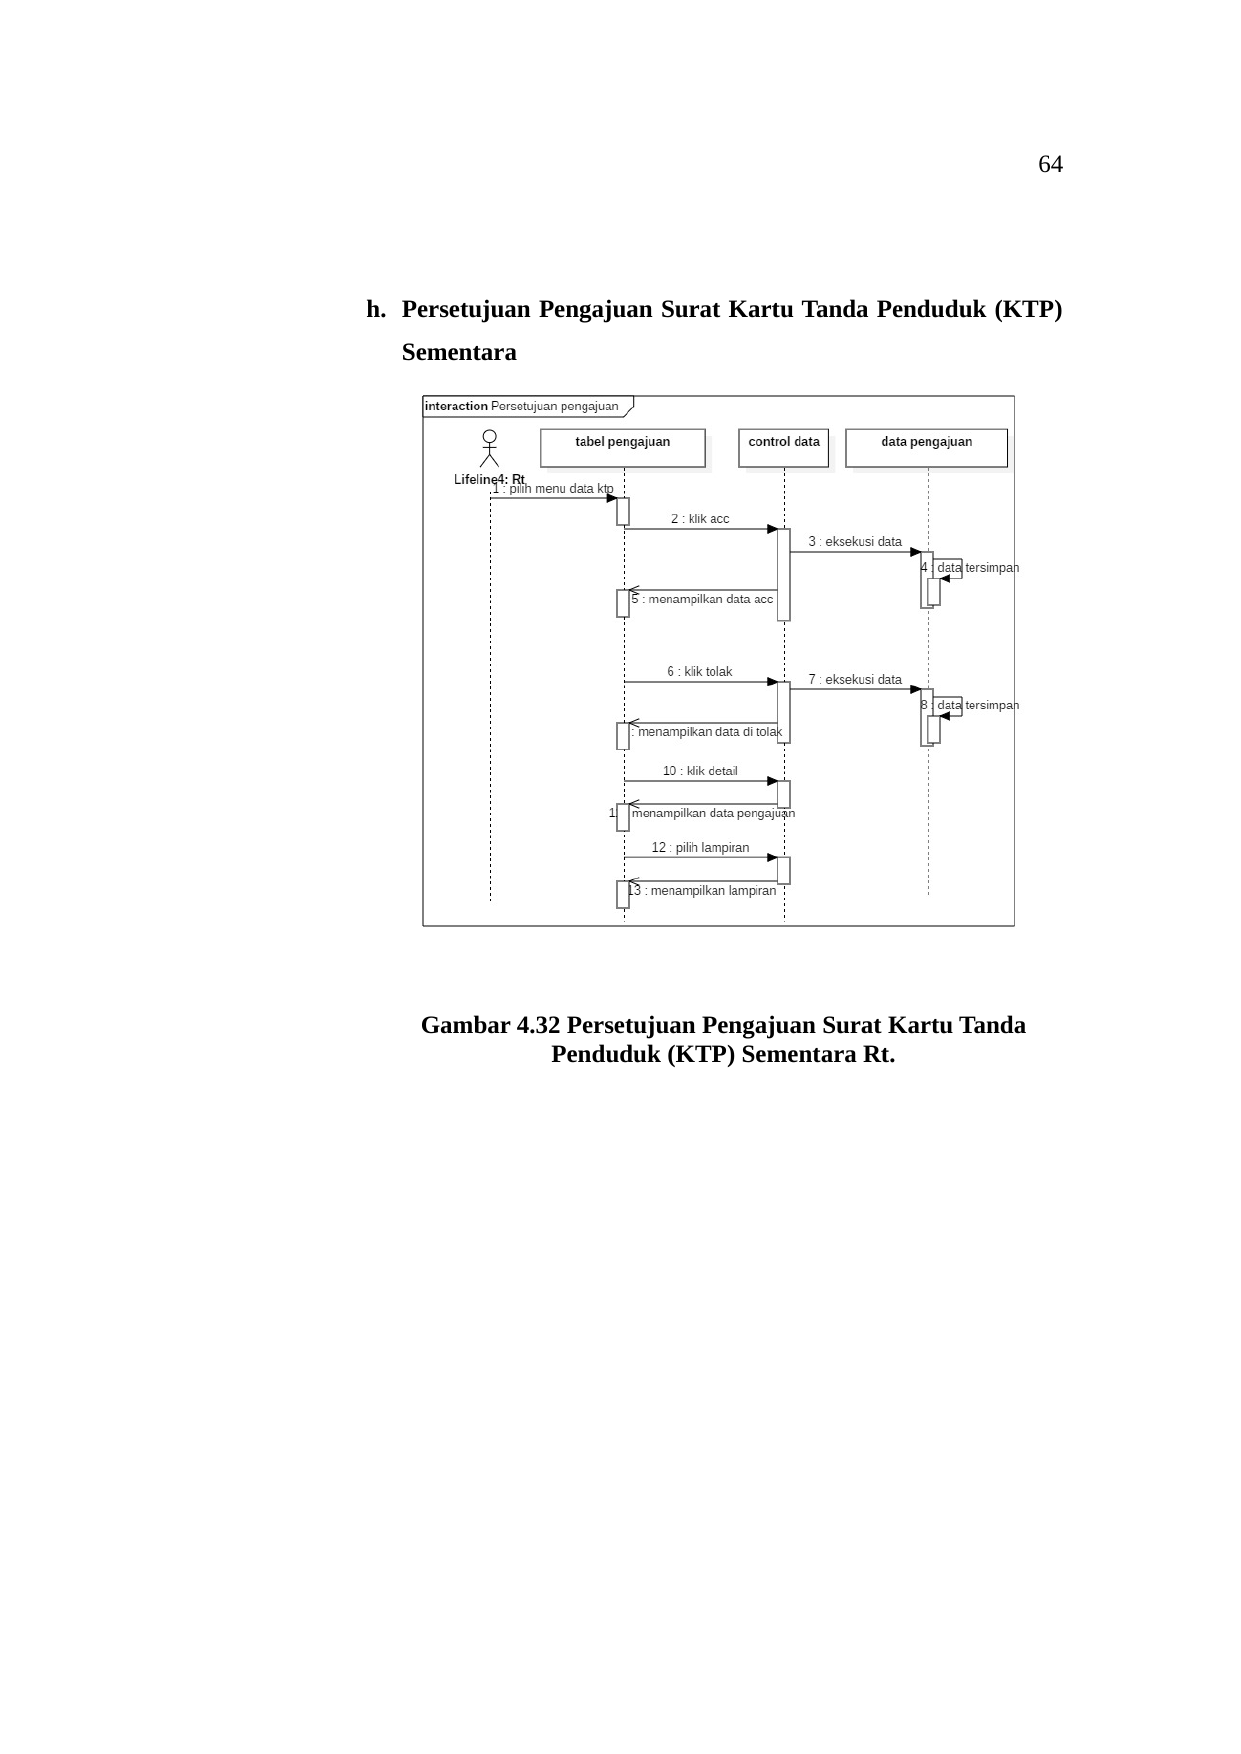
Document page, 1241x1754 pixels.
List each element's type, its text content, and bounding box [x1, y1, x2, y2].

list Persetujuan Pengajuan Surat Kartu Tanda Penduduk (KTP) Sementara [366, 294, 1063, 366]
picture [413, 386, 1057, 964]
text Gambar 4.32 Persetujuan Pengajuan Surat Kartu Tanda Penduduk (KTP) Sementara Rt. [384, 1011, 1063, 1068]
table_header [408, 381, 1062, 998]
